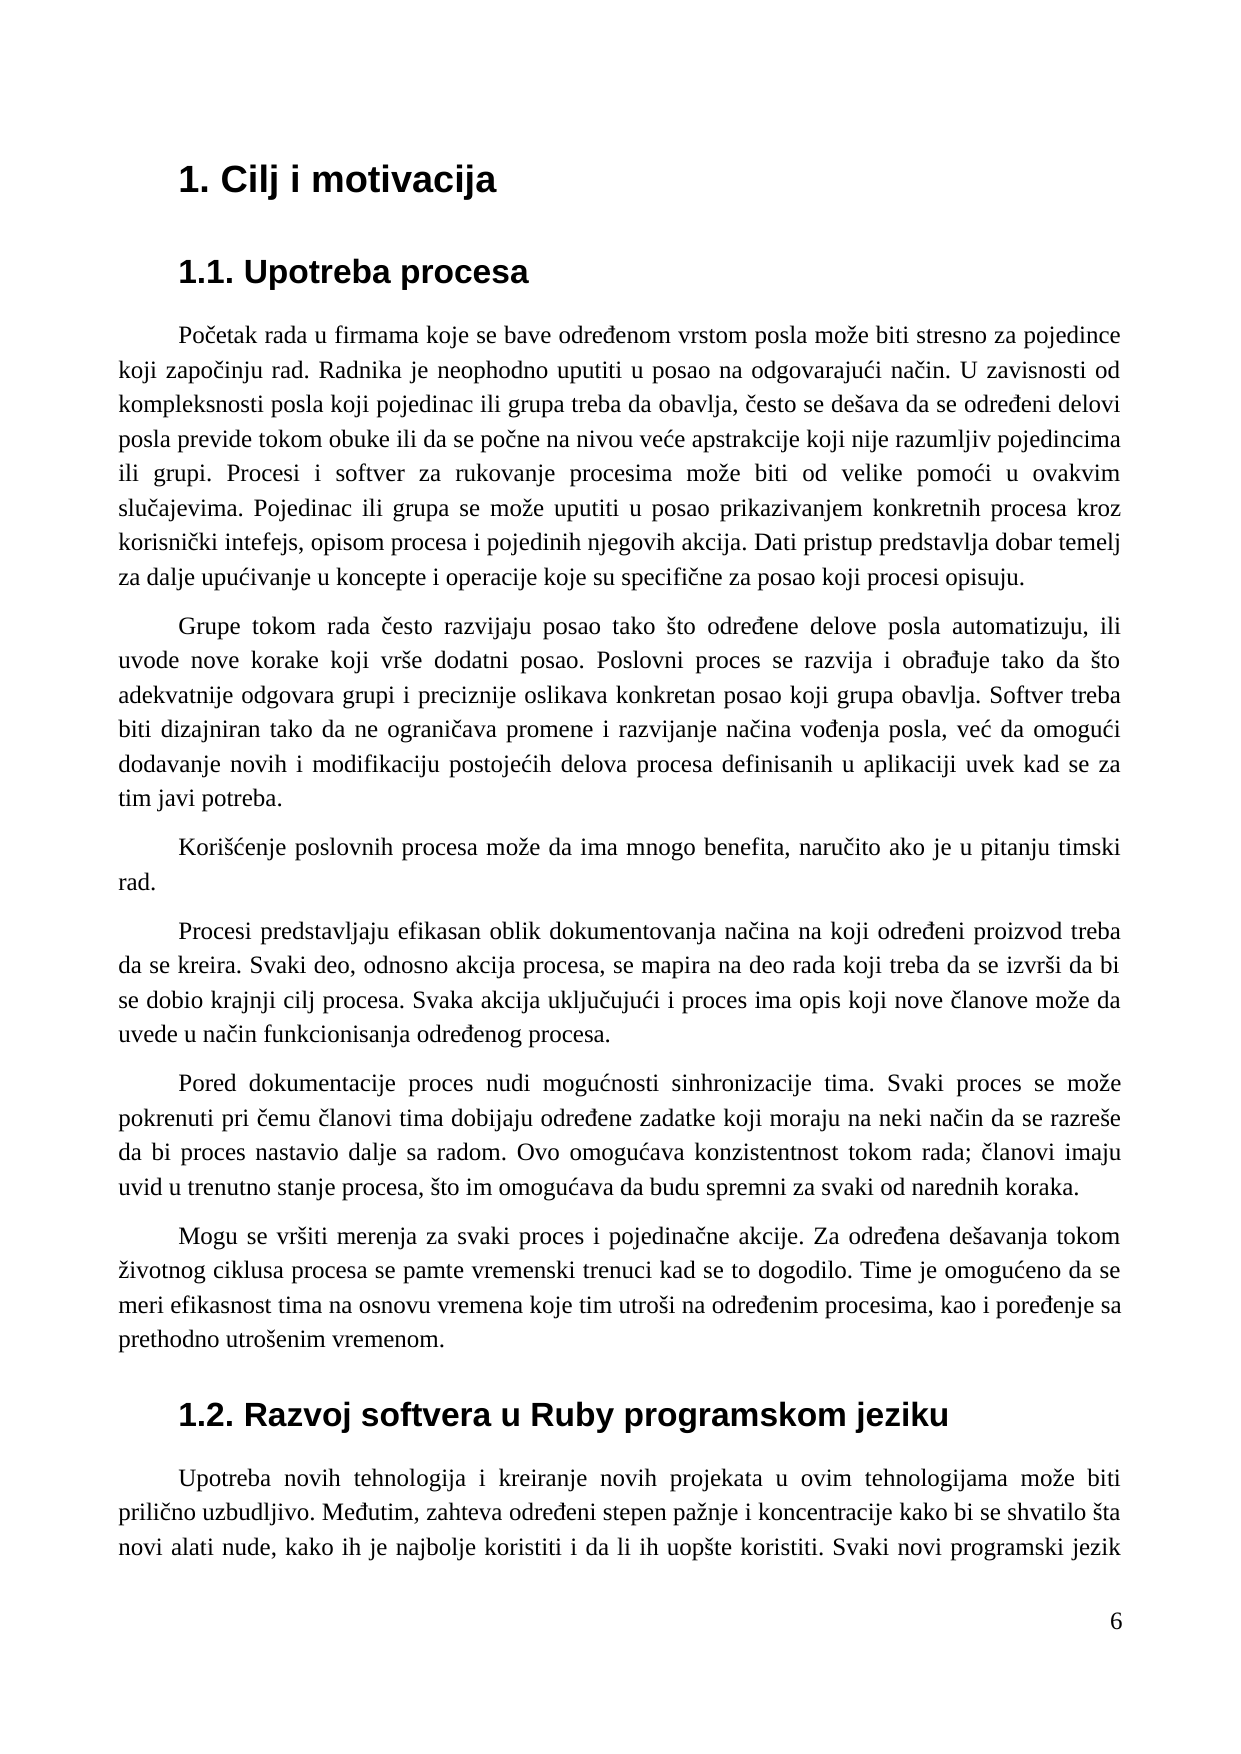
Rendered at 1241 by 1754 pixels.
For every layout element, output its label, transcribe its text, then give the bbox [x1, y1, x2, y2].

subtitle Razvoj softvera u Ruby programskom jeziku [118, 1394, 1122, 1433]
text Pored dokumentacije proces nudi mogućnosti sinhronizacije tima. Svaki proces se može pokrenuti pri čemu članovi tima dobijaju određene zadatke koji moraju na neki način da se razreše da bi proces nastavio dalje sa radom. Ovo omogućava konzistentnost tokom rada; članovi imaju uvid u trenutno stanje procesa, što im omogućava da budu spremni za svaki od narednih koraka. [118, 1068, 1122, 1201]
subtitle Upotreba procesa [118, 252, 1122, 290]
text Upotreba novih tehnologija i kreiranje novih projekata u ovim tehnologijama može biti prilično uzbudljivo. Međutim, zahteva određeni stepen pažnje i koncentracije kako bi se shvatilo šta novi alati nude, kako ih je najbolje koristiti i da li ih uopšte koristiti. Svaki novi programski jezik [118, 1463, 1122, 1561]
subtitle Cilj i motivacija [118, 157, 1122, 201]
text Procesi predstavljaju efikasan oblik dokumentovanja načina na koji određeni proizvod treba da se kreira. Svaki deo, odnosno akcija procesa, se mapira na deo rada koji treba da se izvrši da bi se dobio krajnji cilj procesa. Svaka akcija uključujući i proces ima opis koji nove članove može da uvede u način funkcionisanja određenog procesa. [118, 916, 1122, 1048]
text Korišćenje poslovnih procesa može da ima mnogo benefita, naručito ako je u pitanju timski rad. [118, 832, 1122, 896]
text Početak rada u firmama koje se bave određenom vrstom posla može biti stresno za pojedince koji započinju rad. Radnika je neophodno uputiti u posao na odgovarajući način. U zavisnosti od kompleksnosti posla koji pojedinac ili grupa treba da obavlja, često se dešava da se određeni delovi posla previde tokom obuke ili da se počne na nivou veće apstrakcije koji nije razumljiv pojedincima ili grupi. Procesi i softver za rukovanje procesima može biti od velike pomoći u ovakvim slučajevima. Pojedinac ili grupa se može uputiti u posao prikazivanjem konkretnih procesa kroz korisnički intefejs, opisom procesa i pojedinih njegovih akcija. Dati pristup predstavlja dobar temelj za dalje upućivanje u koncepte i operacije koje su specifične za posao koji procesi opisuju. [118, 320, 1122, 591]
text Grupe tokom rada često razvijaju posao tako što određene delove posla automatizuju, ili uvode nove korake koji vrše dodatni posao. Poslovni proces se razvija i obrađuje tako da što adekvatnije odgovara grupi i preciznije oslikava konkretan posao koji grupa obavlja. Softver treba biti dizajniran tako da ne ograničava promene i razvijanje načina vođenja posla, već da omogući dodavanje novih i modifikaciju postojećih delova procesa definisanih u aplikaciji uvek kad se za tim javi potreba. [118, 611, 1122, 812]
text Mogu se vršiti merenja za svaki proces i pojedinačne akcije. Za određena dešavanja tokom životnog ciklusa procesa se pamte vremenski trenuci kad se to dogodilo. Time je omogućeno da se meri efikasnost tima na osnovu vremena koje tim utroši na određenim procesima, kao i poređenje sa prethodno utrošenim vremenom. [118, 1221, 1122, 1353]
